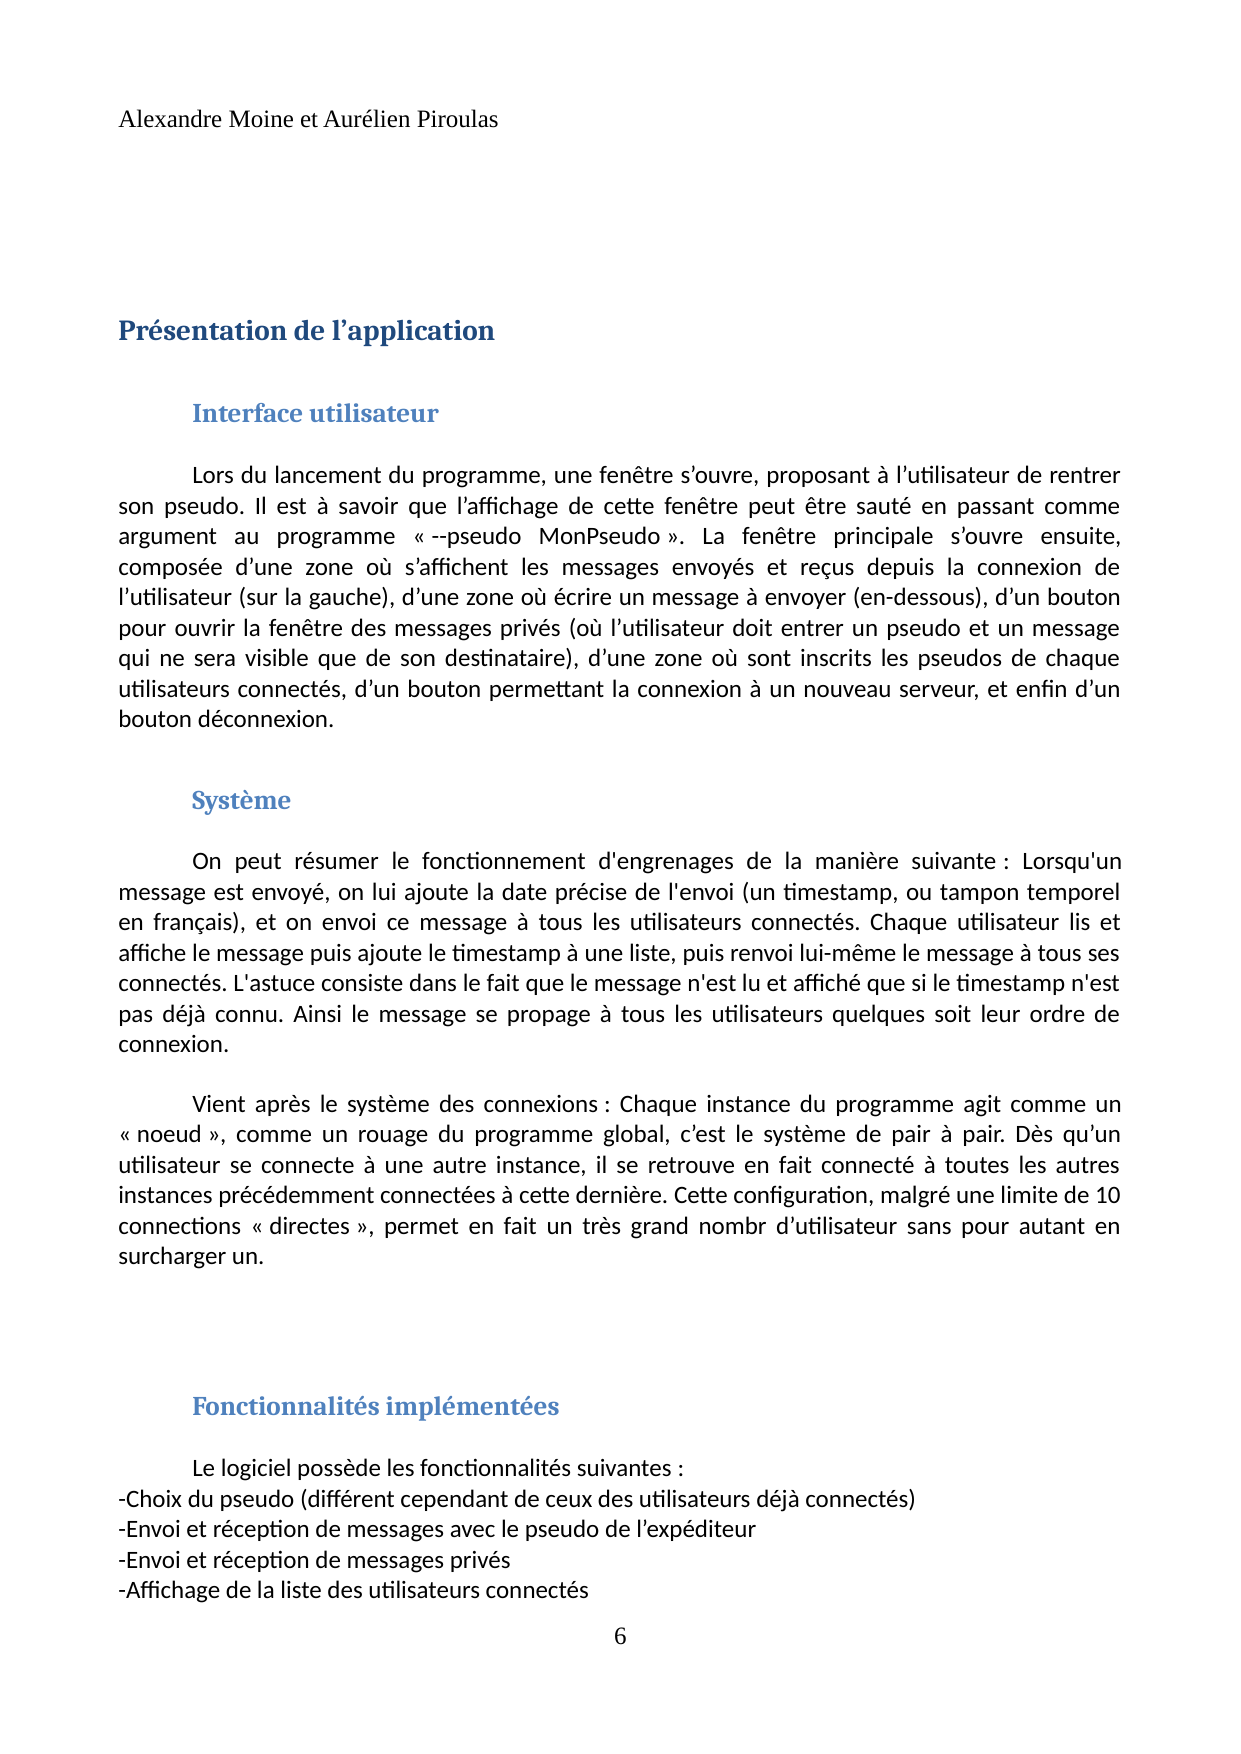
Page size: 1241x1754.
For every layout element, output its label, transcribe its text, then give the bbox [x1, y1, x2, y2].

text Présentation de l’application [118, 314, 1122, 348]
text On peut résumer le fonctionnement d'engrenages de la manière suivante : Lorsqu'un message est envoyé, on lui ajoute la date précise de l'envoi (un timestamp, ou tampon temporel en français), et on envoi ce message à tous les utilisateurs connectés. Chaque utilisateur lis et affiche le message puis ajoute le timestamp à une liste, puis renvoi lui-même le message à tous ses connectés. L'astuce consiste dans le fait que le message n'est lu et affiché que si le timestamp n'est pas déjà connu. Ainsi le message se propage à tous les utilisateurs quelques soit leur ordre de connexion. [118, 845, 1122, 1059]
text -Envoi et réception de messages avec le pseudo de l’expéditeur [118, 1513, 1122, 1544]
subtitle Interface utilisateur [118, 398, 1122, 429]
text Lors du lancement du programme, une fenêtre s’ouvre, proposant à l’utilisateur de rentrer son pseudo. Il est à savoir que l’affichage de cette fenêtre peut être sauté en passant comme argument au programme « --pseudo MonPseudo ». La fenêtre principale s’ouvre ensuite, composée d’une zone où s’affichent les messages envoyés et reçus depuis la connexion de l’utilisateur (sur la gauche), d’une zone où écrire un message à envoyer (en-dessous), d’un bouton pour ouvrir la fenêtre des messages privés (où l’utilisateur doit entrer un pseudo et un message qui ne sera visible que de son destinataire), d’une zone où sont inscrits les pseudos de chaque utilisateurs connectés, d’un bouton permettant la connexion à un nouveau serveur, et enfin d’un bouton déconnexion. [118, 459, 1122, 734]
subtitle Fonctionnalités implémentées [118, 1391, 1122, 1422]
text -Affichage de la liste des utilisateurs connectés [118, 1574, 1122, 1605]
text Vient après le système des connexions : Chaque instance du programme agit comme un « noeud », comme un rouage du programme global, c’est le système de pair à pair. Dès qu’un utilisateur se connecte à une autre instance, il se retrouve en fait connecté à toutes les autres instances précédemment connectées à cette dernière. Cette configuration, malgré une limite de 10 connections « directes », permet en fait un très grand nombr d’utilisateur sans pour autant en surcharger un. [118, 1088, 1122, 1271]
subtitle Système [118, 785, 1122, 817]
text -Envoi et réception de messages privés [118, 1544, 1122, 1574]
text -Choix du pseudo (différent cependant de ceux des utilisateurs déjà connectés) [118, 1483, 1122, 1513]
text Le logiciel possède les fonctionnalités suivantes : [118, 1452, 1122, 1483]
